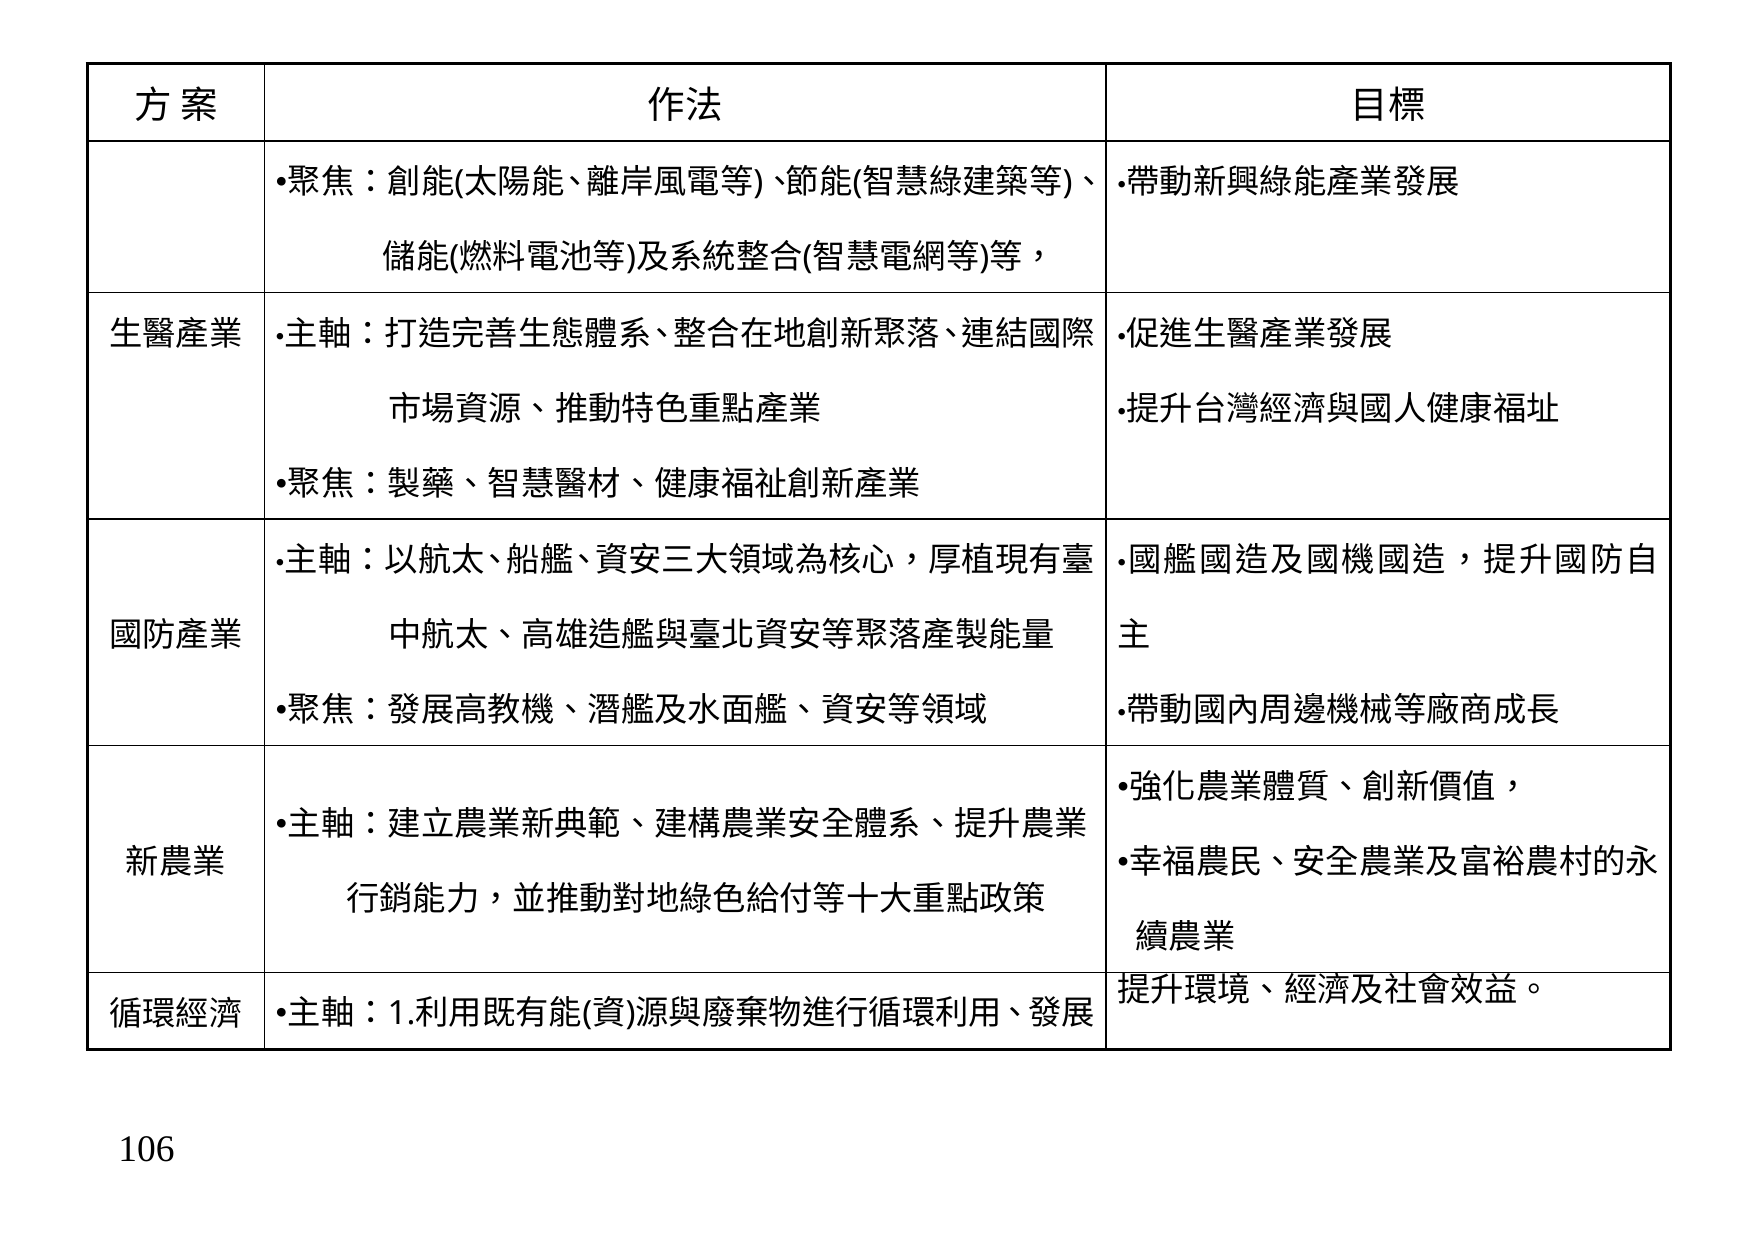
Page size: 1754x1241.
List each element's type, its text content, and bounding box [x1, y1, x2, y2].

table_cell 國艦國造及國機國造，提升國防自主 帶動國內周邊機械等廠商成長 [1107, 520, 1669, 745]
table_cell 國防產業 [89, 520, 264, 745]
table_header 作法 [265, 65, 1105, 140]
table_cell 主軸：打造完善生態體系、整合在地創新聚落、連結國際市場資源、推動特色重點產業 聚焦：製藥、智慧醫材、健康福祉創新產業 [265, 293, 1105, 518]
table_cell 聚焦：創能(太陽能、離岸風電等)、節能(智慧綠建築等)、 儲能(燃料電池等)及系統整合(智慧電網等)等， [265, 142, 1105, 292]
table_cell [89, 142, 264, 292]
table_header 方 案 [89, 65, 264, 140]
table_cell 新農業 [89, 746, 264, 971]
table_cell 循環經濟 [89, 973, 264, 1048]
table_cell 主軸：1.利用既有能(資)源與廢棄物進行循環利用、發展 [265, 973, 1105, 1048]
table_cell 主軸：建立農業新典範、建構農業安全體系、提升農業 行銷能力，並推動對地綠色給付等十大重點政策 [265, 746, 1105, 971]
table_cell 提升環境、經濟及社會效益。 [1107, 973, 1669, 1048]
table_cell 強化農業體質、創新價值， 幸福農民、安全農業及富裕農村的永續農業 [1107, 746, 1669, 971]
table_cell 生醫產業 [89, 293, 264, 518]
table_cell 促進生醫產業發展 提升台灣經濟與國人健康福址 [1107, 293, 1669, 518]
table_cell 帶動新興綠能產業發展 [1107, 142, 1669, 292]
table_header 目標 [1107, 65, 1669, 140]
table_cell 主軸：以航太、船艦、資安三大領域為核心，厚植現有臺中航太、高雄造艦與臺北資安等聚落產製能量 聚焦：發展高教機、潛艦及水面艦、資安等領域 [265, 520, 1105, 745]
